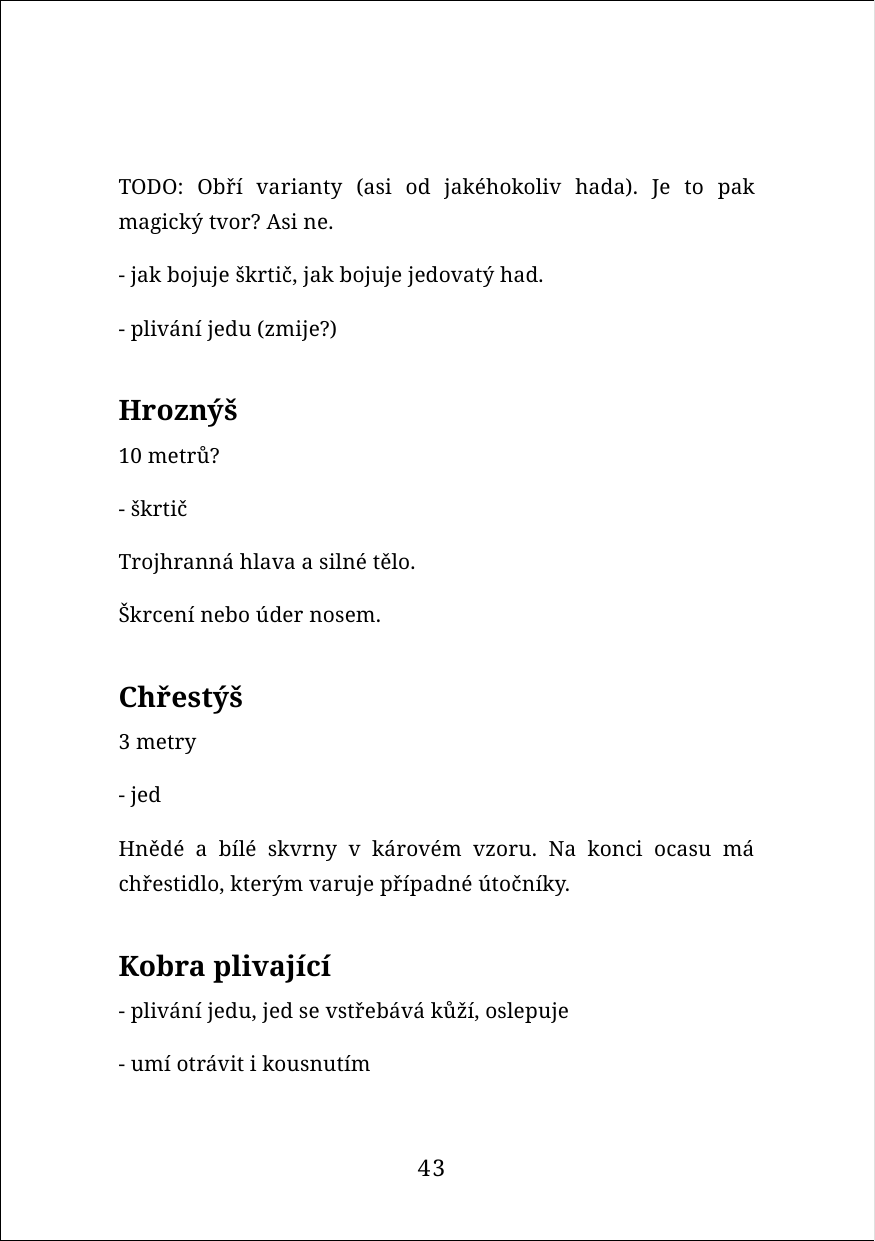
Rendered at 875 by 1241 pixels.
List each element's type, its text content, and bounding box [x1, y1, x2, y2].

subtitle Kobra plivající [118, 946, 756, 984]
text TODO: Obří varianty (asi od jakéhokoliv hada). Je to pak magický tvor? Asi ne. [118, 172, 756, 236]
text 3 metry [118, 727, 756, 756]
text Hnědé a bílé skvrny v károvém vzoru. Na konci ocasu má chřestidlo, kterým varuje případné útočníky. [118, 834, 756, 898]
text 10 metrů? [118, 441, 756, 469]
text - plivání jedu, jed se vstřebává kůží, oslepuje [118, 996, 756, 1025]
text Škrcení nebo úder nosem. [118, 600, 756, 629]
text - jed [118, 781, 756, 809]
text - umí otrávit i kousnutím [118, 1049, 756, 1078]
subtitle Chřestýš [118, 677, 756, 716]
text - plivání jedu (zmije?) [118, 314, 756, 342]
subtitle Hroznýš [118, 391, 756, 429]
text - škrtič [118, 494, 756, 522]
text - jak bojuje škrtič, jak bojuje jedovatý had. [118, 261, 756, 289]
text Trojhranná hlava a silné tělo. [118, 547, 756, 576]
